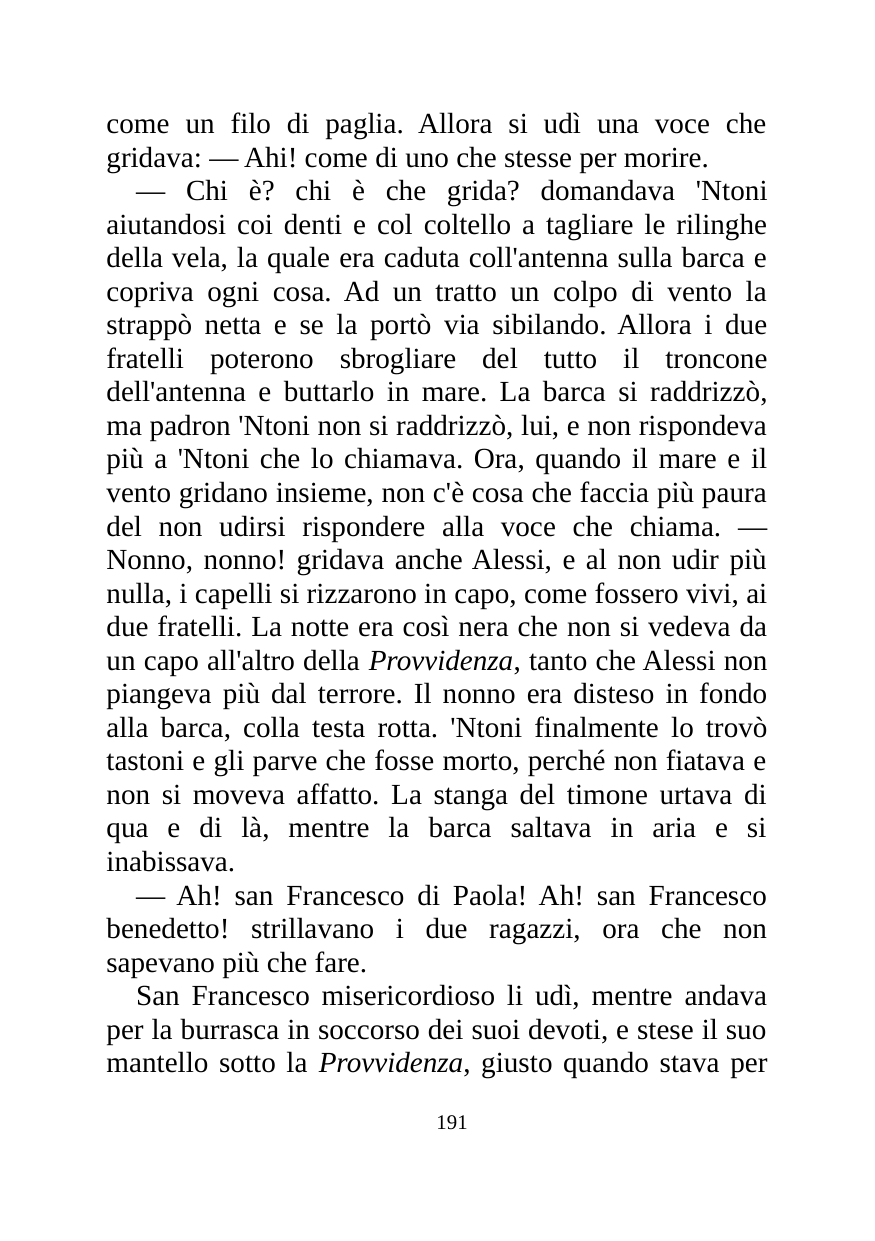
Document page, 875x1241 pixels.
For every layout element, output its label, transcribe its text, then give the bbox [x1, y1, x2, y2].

text San Francesco misericordioso li udì, mentre andava per la burrasca in soccorso dei suoi devoti, e stese il suo mantello sotto la Provvidenza, giusto quando stava per [106, 978, 768, 1079]
text — Chi è? chi è che grida? domandava 'Ntoni aiutandosi coi denti e col coltello a tagliare le rilinghe della vela, la quale era caduta coll'antenna sulla barca e copriva ogni cosa. Ad un tratto un colpo di vento la strappò netta e se la portò via sibilando. Allora i due fratelli poterono sbrogliare del tutto il troncone dell'antenna e buttarlo in mare. La barca si raddrizzò, ma padron 'Ntoni non si raddrizzò, lui, e non rispondeva più a 'Ntoni che lo chiamava. Ora, quando il mare e il vento gridano insieme, non c'è cosa che faccia più paura del non udirsi rispondere alla voce che chiama. — Nonno, nonno! gridava anche Alessi, e al non udir più nulla, i capelli si rizzarono in capo, come fossero vivi, ai due fratelli. La notte era così nera che non si vedeva da un capo all'altro della Provvidenza, tanto che Alessi non piangeva più dal terrore. Il nonno era disteso in fondo alla barca, colla testa rotta. 'Ntoni finalmente lo trovò tastoni e gli parve che fosse morto, perché non fiatava e non si moveva affatto. La stanga del timone urtava di qua e di là, mentre la barca saltava in aria e si inabissava. [106, 173, 768, 878]
text come un filo di paglia. Allora si udì una voce che gridava: — Ahi! come di uno che stesse per morire. [106, 106, 768, 173]
text — Ah! san Francesco di Paola! Ah! san Francesco benedetto! strillavano i due ragazzi, ora che non sapevano più che fare. [106, 878, 768, 978]
